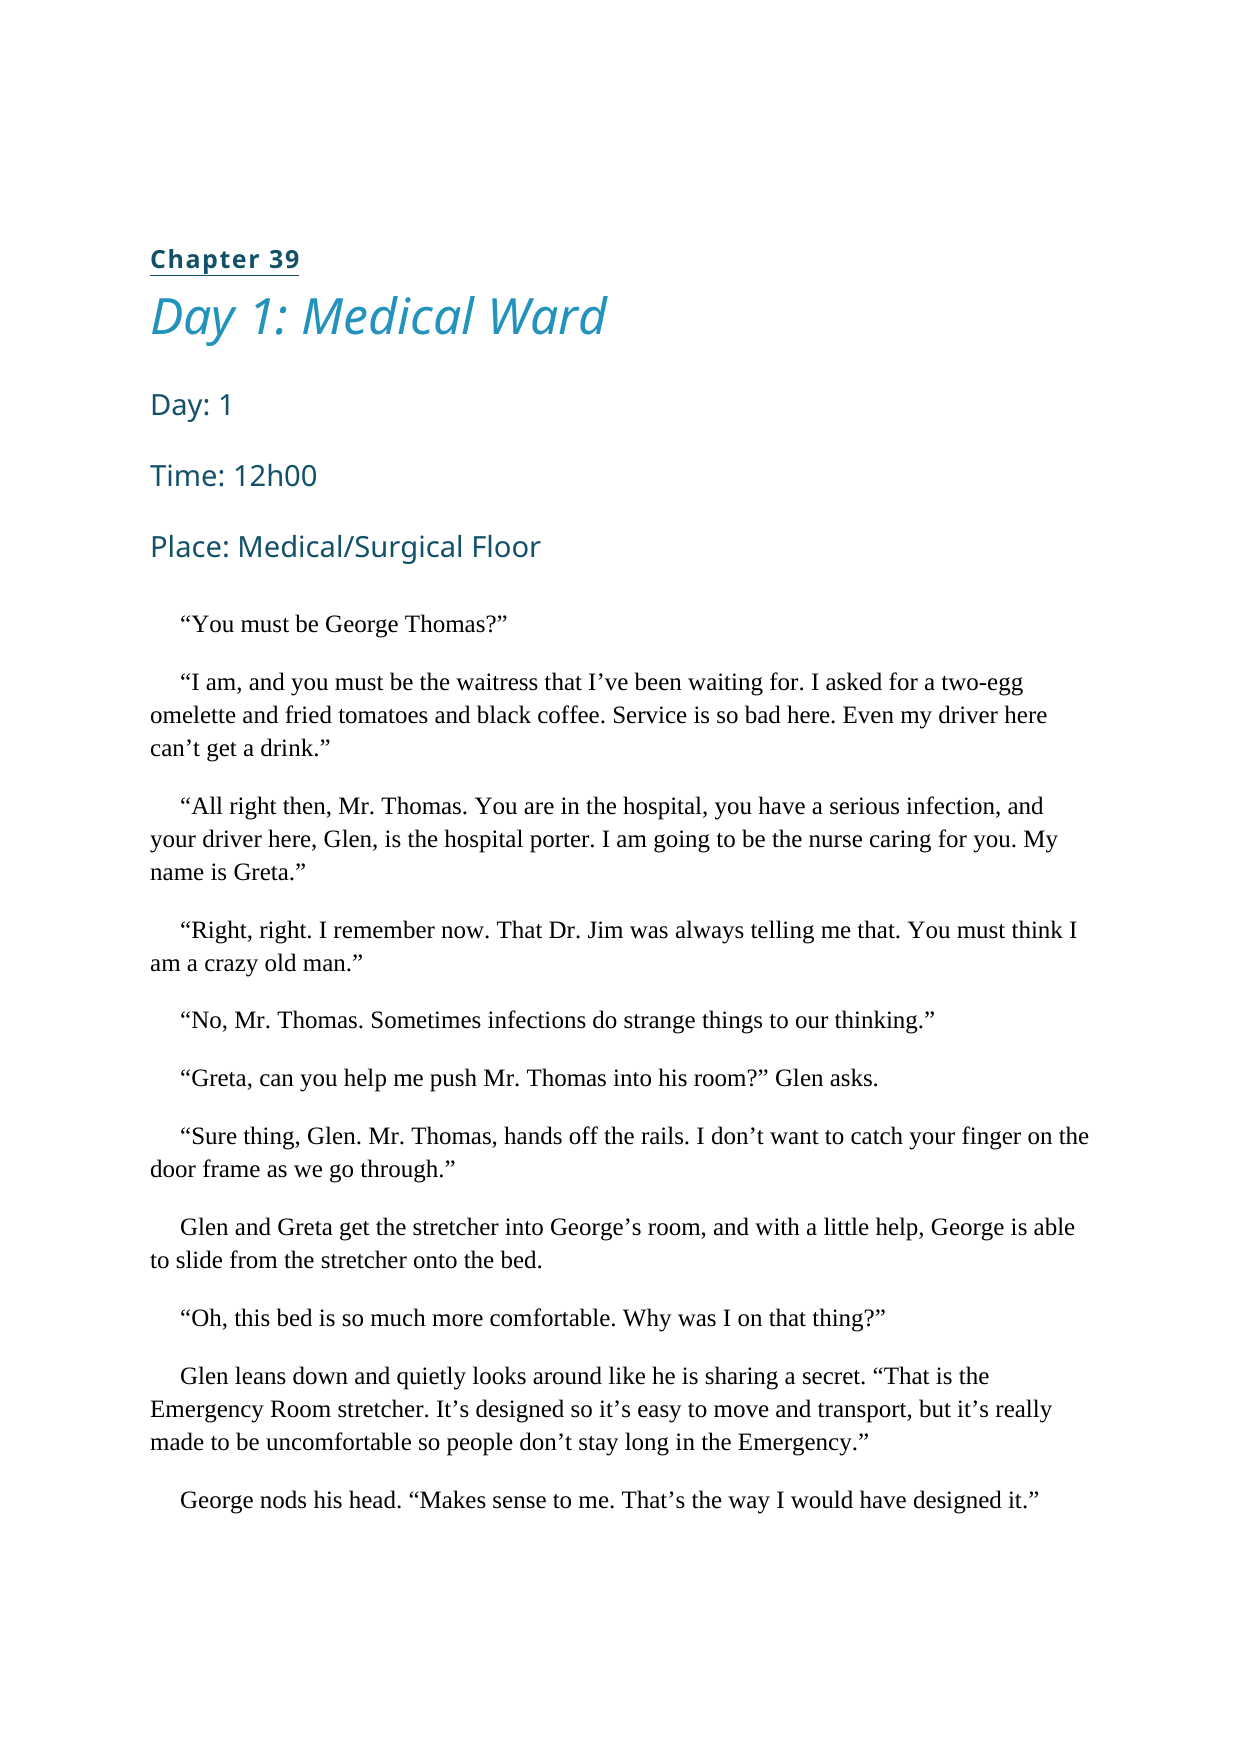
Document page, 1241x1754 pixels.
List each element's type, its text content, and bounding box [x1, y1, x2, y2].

text “No, Mr. Thomas. Sometimes infections do strange things to our thinking.” [150, 1006, 1090, 1034]
text “Right, right. I remember now. That Dr. Jim was always telling me that. You must think I am a crazy old man.” [150, 915, 1090, 976]
text Glen and Greta get the stretcher into George’s room, and with a little help, George is able to slide from the stretcher onto the bed. [150, 1212, 1090, 1274]
text “Sure thing, Glen. Mr. Thomas, hands off the rails. I don’t want to catch your finger on the door frame as we go through.” [150, 1121, 1090, 1183]
subtitle Day: 1 [150, 384, 1090, 424]
subtitle Day 1: Medical Ward [150, 281, 1090, 349]
text “I am, and you must be the waitress that I’ve been waiting for. I asked for a two-egg omelette and fried tomatoes and black coffee. Service is so bad here. Even my driver here can’t get a drink.” [150, 667, 1090, 762]
text George nods his head. “Makes sense to me. That’s the way I would have designed it.” [150, 1485, 1090, 1514]
subtitle Place: Medical/Surgical Floor [150, 526, 1090, 566]
text “All right then, Mr. Thomas. You are in the hospital, you have a serious infection, and your driver here, Glen, is the hospital porter. I am going to be the nurse caring for you. My name is Greta.” [150, 791, 1090, 886]
text Glen leans down and quietly looks around like he is sharing a secret. “That is the Emergency Room stretcher. It’s designed so it’s easy to move and transport, but it’s really made to be uncomfortable so people don’t stay long in the Emergency.” [150, 1361, 1090, 1456]
text “You must be George Thomas?” [150, 609, 1090, 638]
subtitle Time: 12h00 [150, 455, 1090, 495]
text “Greta, can you help me push Mr. Thomas into his room?” Glen asks. [150, 1063, 1090, 1092]
text “Oh, this bed is so much more comfortable. Why was I on that thing?” [150, 1303, 1090, 1332]
subtitle Chapter 39 [150, 241, 1090, 276]
